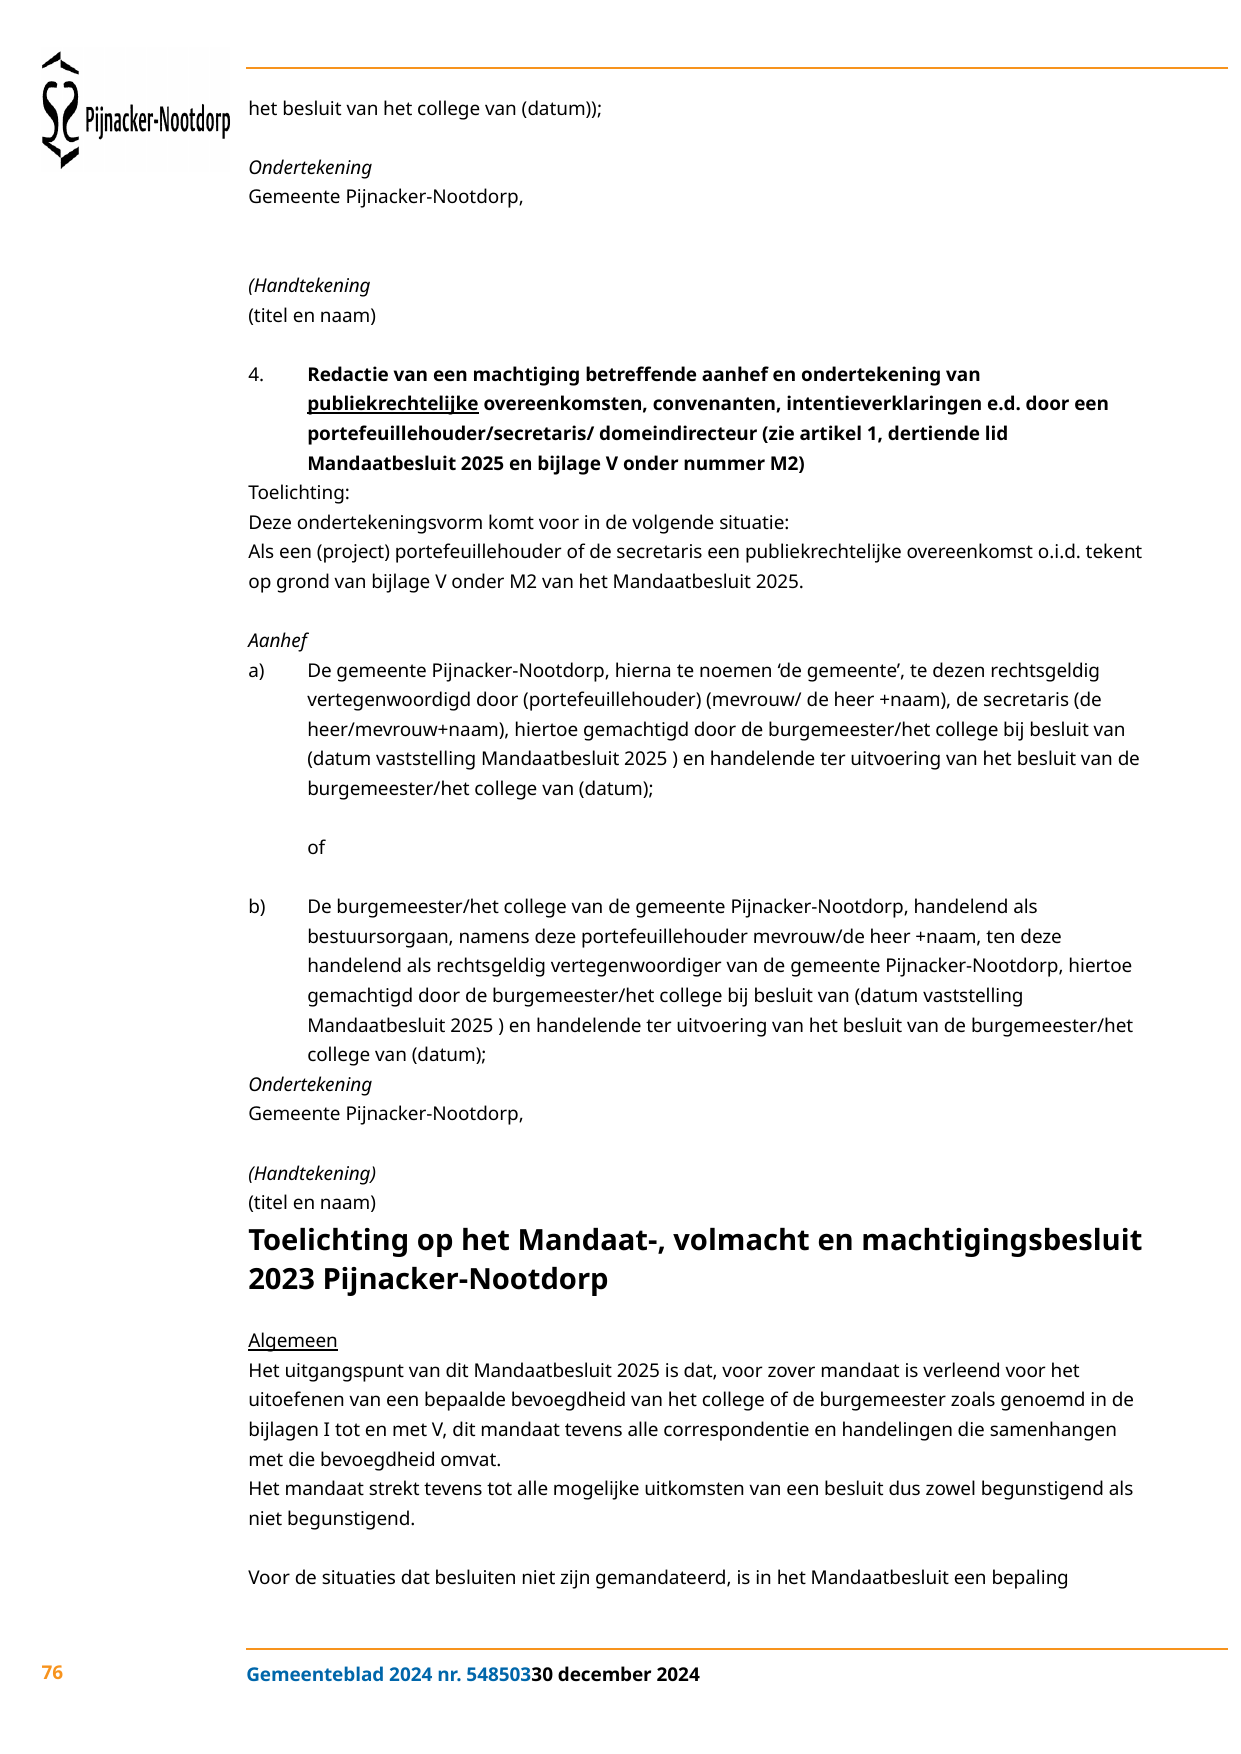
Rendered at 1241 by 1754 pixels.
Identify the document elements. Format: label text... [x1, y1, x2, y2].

text Deze ondertekeningsvorm komt voor in de volgende situatie: [248, 509, 1152, 535]
list De burgemeester/het college van de gemeente Pijnacker-Nootdorp, handelend als bestuursorgaan, namens deze portefeuillehouder mevrouw/de heer +naam, ten deze handelend als rechtsgeldig vertegenwoordiger van de gemeente Pijnacker-Nootdorp, hiertoe gemachtigd door de burgemeester/het college bij besluit van (datum vaststelling Mandaatbesluit 2025 ) en handelende ter uitvoering van het besluit van de burgemeester/het college van (datum); [248, 893, 1152, 1067]
text Toelichting op het Mandaat-, volmacht en machtigingsbesluit 2023 Pijnacker-Nootdorp [248, 1219, 1152, 1298]
text Aanhef [248, 627, 1152, 653]
text het besluit van het college van (datum)); [248, 95, 1152, 121]
text Gemeente Pijnacker-Nootdorp, [248, 183, 1152, 209]
list De gemeente Pijnacker-Nootdorp, hierna te noemen ‘de gemeente’, te dezen rechtsgeldig vertegenwoordigd door (portefeuillehouder) (mevrouw/ de heer +naam), de secretaris (de heer/mevrouw+naam), hiertoe gemachtigd door de burgemeester/het college bij besluit van (datum vaststelling Mandaatbesluit 2025 ) en handelende ter uitvoering van het besluit van de burgemeester/het college van (datum); [248, 657, 1152, 801]
text (Handtekening [248, 272, 1152, 298]
picture [41, 47, 231, 172]
text Algemeen [248, 1327, 1152, 1353]
text Het uitgangspunt van dit Mandaatbesluit 2025 is dat, voor zover mandaat is verleend voor het uitoefenen van een bepaalde bevoegdheid van het college of de burgemeester zoals genoemd in de bijlagen I tot en met V, dit mandaat tevens alle correspondentie en handelingen die samenhangen met die bevoegdheid omvat. [248, 1357, 1152, 1472]
text (Handtekening) [248, 1160, 1152, 1186]
text Ondertekening [248, 154, 1152, 180]
text (titel en naam) [248, 1189, 1152, 1215]
text (titel en naam) [248, 302, 1152, 328]
text Gemeente Pijnacker-Nootdorp, [248, 1101, 1152, 1126]
text Als een (project) portefeuillehouder of de secretaris een publiekrechtelijke overeenkomst o.i.d. tekent op grond van bijlage V onder M2 van het Mandaatbesluit 2025. [248, 538, 1152, 594]
list of [248, 834, 1152, 860]
text Toelichting: [248, 479, 1152, 505]
list Redactie van een machtiging betreffende aanhef en ondertekening van publiekrechtelijke overeenkomsten, convenanten, intentieverklaringen e.d. door een portefeuillehouder/secretaris/ domeindirecteur (zie artikel 1, dertiende lid Mandaatbesluit 2025 en bijlage V onder nummer M2) [248, 361, 1152, 476]
text Voor de situaties dat besluiten niet zijn gemandateerd, is in het Mandaatbesluit een bepaling [248, 1564, 1152, 1590]
text Ondertekening [248, 1071, 1152, 1097]
text Het mandaat strekt tevens tot alle mogelijke uitkomsten van een besluit dus zowel begunstigend als niet begunstigend. [248, 1475, 1152, 1531]
